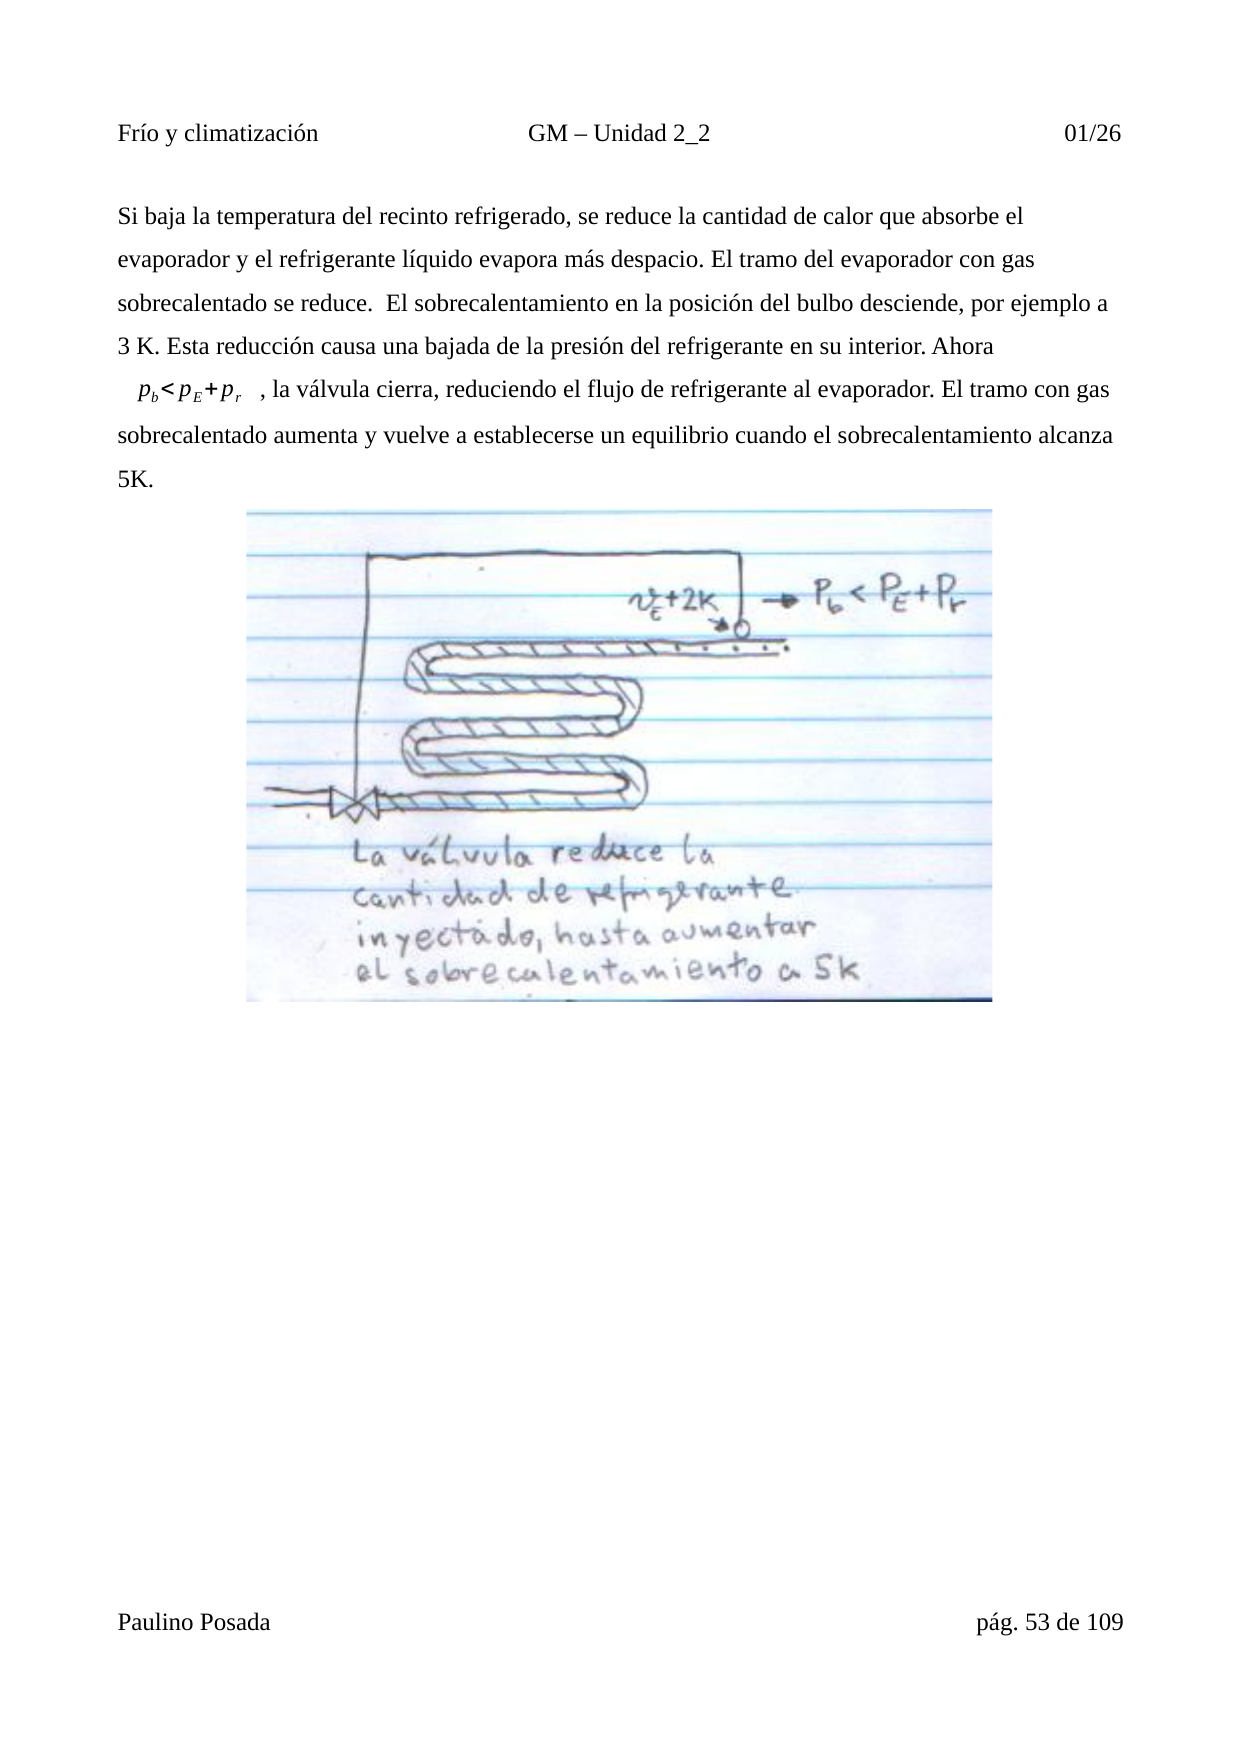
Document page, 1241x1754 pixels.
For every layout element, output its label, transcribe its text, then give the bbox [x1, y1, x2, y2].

text Si baja la temperatura del recinto refrigerado, se reduce la cantidad de calor que absorbe el evaporador y el refrigerante líquido evapora más despacio. El tramo del evaporador con gas sobrecalentado se reduce. El sobrecalentamiento en la posición del bulbo desciende, por ejemplo a 3 K. Esta reducción causa una bajada de la presión del refrigerante en su interior. Ahora , la válvula cierra, reduciendo el flujo de refrigerante al evaporador. El tramo con gas sobrecalentado aumenta y vuelve a establecerse un equilibrio cuando el sobrecalentamiento alcanza 5K. [117, 201, 1123, 492]
picture [246, 509, 993, 1002]
